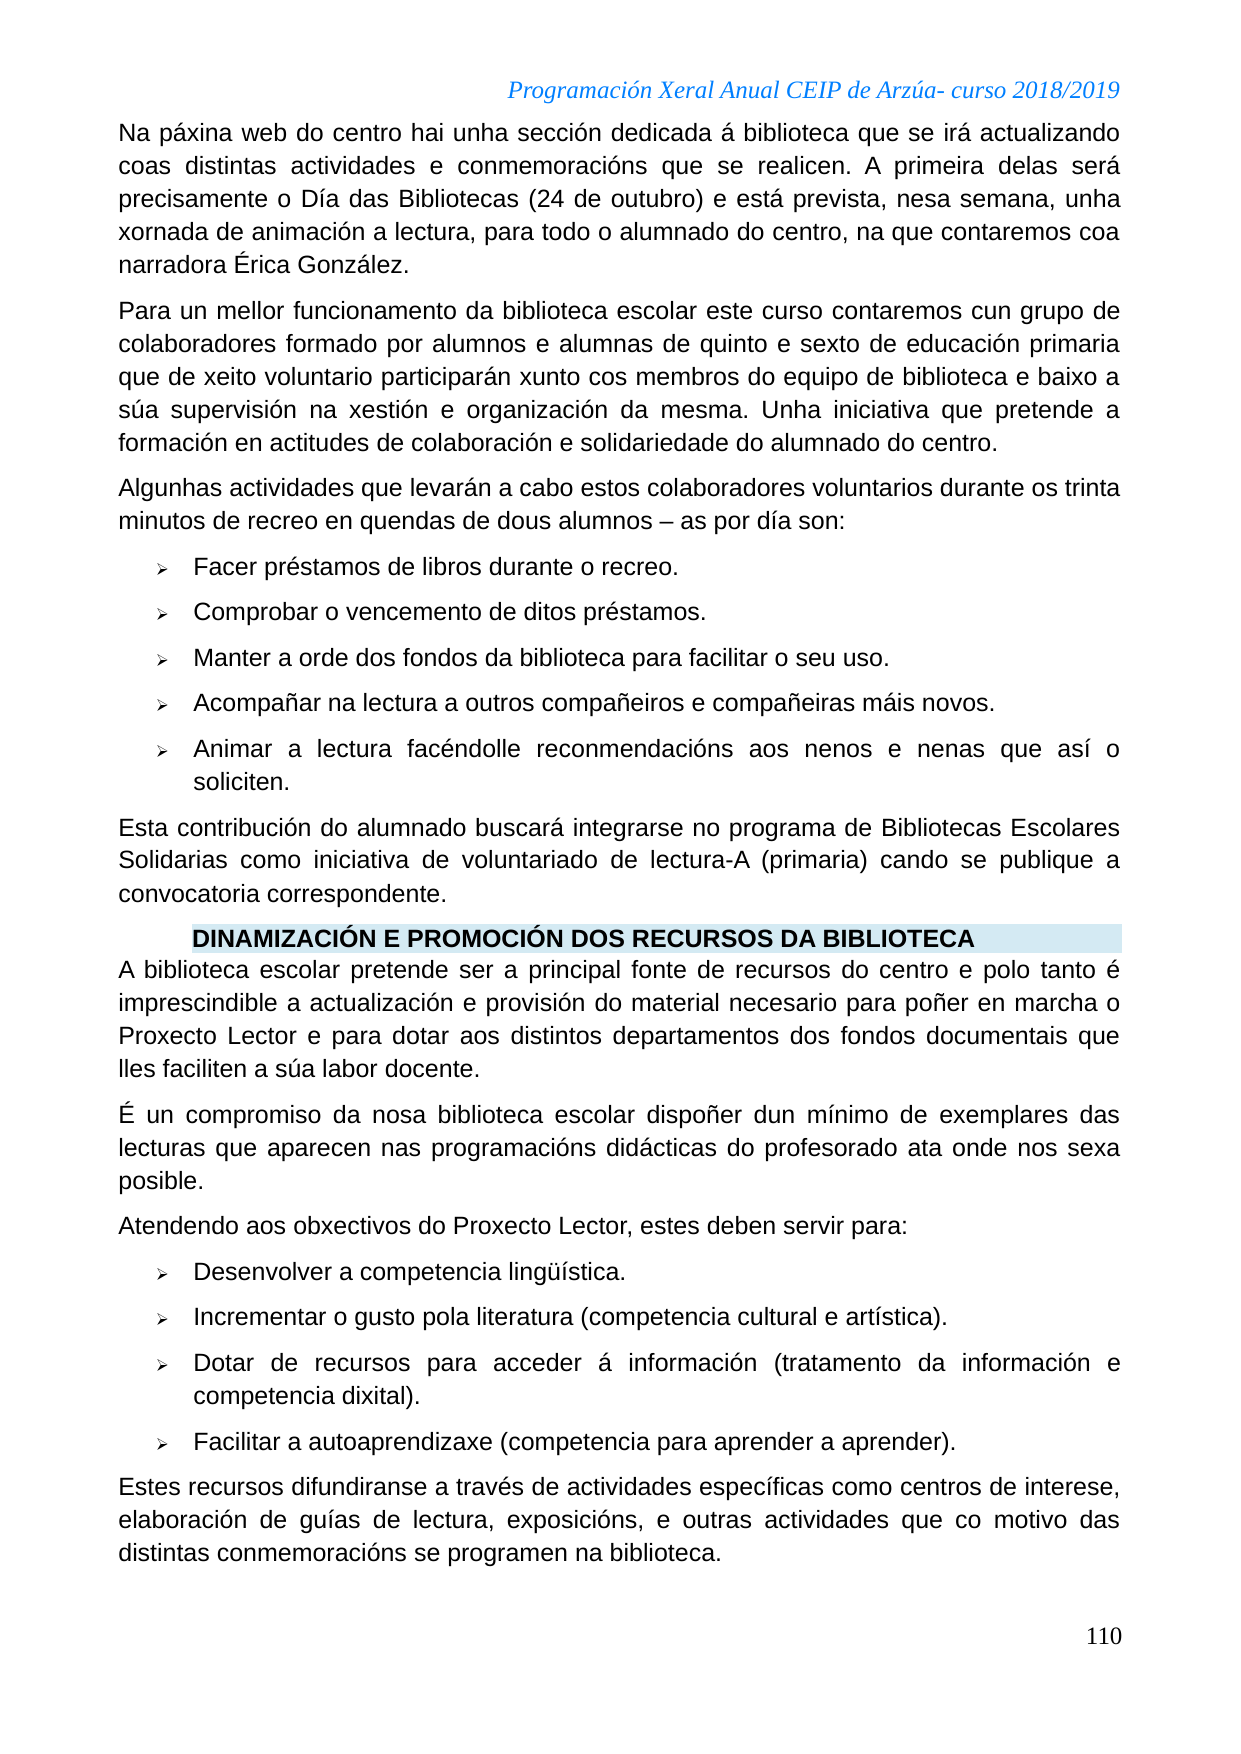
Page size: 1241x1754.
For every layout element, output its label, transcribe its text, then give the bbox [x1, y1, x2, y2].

text É un compromiso da nosa biblioteca escolar dispoñer dun mínimo de exemplares das lecturas que aparecen nas programacións didácticas do profesorado ata onde nos sexa posible. [118, 1100, 1122, 1194]
text A biblioteca escolar pretende ser a principal fonte de recursos do centro e polo tanto é imprescindible a actualización e provisión do material necesario para poñer en marcha o Proxecto Lector e para dotar aos distintos departamentos dos fondos documentais que lles faciliten a súa labor docente. [118, 955, 1122, 1083]
subtitle DINAMIZACIÓN E PROMOCIÓN DOS RECURSOS DA BIBLIOTECA [192, 924, 1122, 953]
text Estes recursos difundiranse a través de actividades específicas como centros de interese, elaboración de guías de lectura, exposicións, e outras actividades que co motivo das distintas conmemoracións se programen na biblioteca. [118, 1472, 1122, 1567]
list Comprobar o vencemento de ditos préstamos. [156, 597, 1122, 626]
list Acompañar na lectura a outros compañeiros e compañeiras máis novos. [156, 688, 1122, 717]
list Facilitar a autoaprendizaxe (competencia para aprender a aprender). [156, 1426, 1122, 1455]
text Na páxina web do centro hai unha sección dedicada á biblioteca que se irá actualizando coas distintas actividades e conmemoracións que se realicen. A primeira delas será precisamente o Día das Bibliotecas (24 de outubro) e está prevista, nesa semana, unha xornada de animación a lectura, para todo o alumnado do centro, na que contaremos coa narradora Érica González. [118, 118, 1122, 279]
list Animar a lectura facéndolle reconmendacións aos nenos e nenas que así o soliciten. [156, 734, 1122, 796]
text Para un mellor funcionamento da biblioteca escolar este curso contaremos cun grupo de colaboradores formado por alumnos e alumnas de quinto e sexto de educación primaria que de xeito voluntario participarán xunto cos membros do equipo de biblioteca e baixo a súa supervisión na xestión e organización da mesma. Unha iniciativa que pretende a formación en actitudes de colaboración e solidariedade do alumnado do centro. [118, 296, 1122, 457]
list Desenvolver a competencia lingüística. [156, 1257, 1122, 1286]
list Manter a orde dos fondos da biblioteca para facilitar o seu uso. [156, 643, 1122, 672]
text Algunhas actividades que levarán a cabo estos colaboradores voluntarios durante os trinta minutos de recreo en quendas de dous alumnos – as por día son: [118, 473, 1122, 535]
list Facer préstamos de libros durante o recreo. [156, 552, 1122, 581]
text Atendendo aos obxectivos do Proxecto Lector, estes deben servir para: [118, 1211, 1122, 1240]
text Esta contribución do alumnado buscará integrarse no programa de Bibliotecas Escolares Solidarias como iniciativa de voluntariado de lectura-A (primaria) cando se publique a convocatoria correspondente. [118, 812, 1122, 907]
list Incrementar o gusto pola literatura (competencia cultural e artística). [156, 1302, 1122, 1331]
list Dotar de recursos para acceder á información (tratamento da información e competencia dixital). [156, 1348, 1122, 1410]
